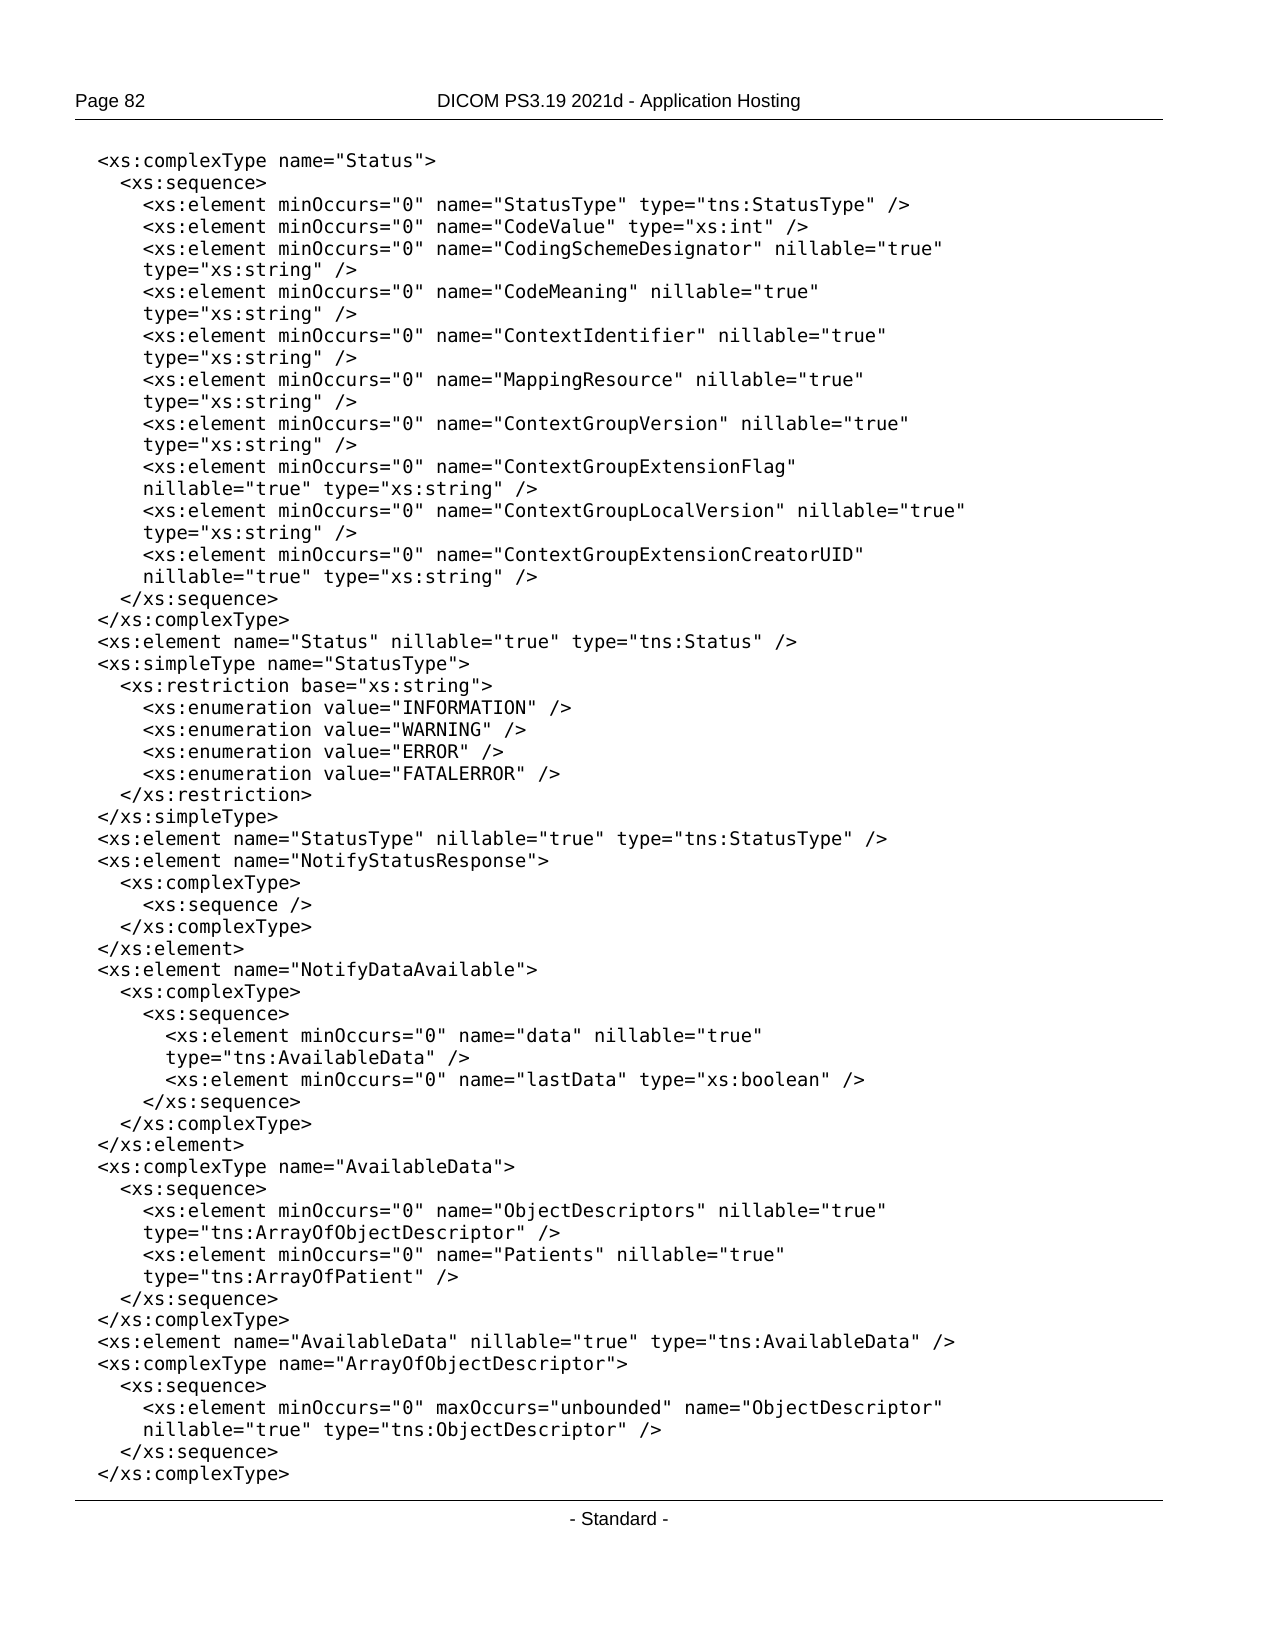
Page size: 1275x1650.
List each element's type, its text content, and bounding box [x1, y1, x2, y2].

text <xs:complexType name="Status"> <xs:sequence> <xs:element minOccurs="0" name="StatusType" type="tns:StatusType" /> <xs:element minOccurs="0" name="CodeValue" type="xs:int" /> <xs:element minOccurs="0" name="CodingSchemeDesignator" nillable="true" type="xs:string" /> <xs:element minOccurs="0" name="CodeMeaning" nillable="true" type="xs:string" /> <xs:element minOccurs="0" name="ContextIdentifier" nillable="true" type="xs:string" /> <xs:element minOccurs="0" name="MappingResource" nillable="true" type="xs:string" /> <xs:element minOccurs="0" name="ContextGroupVersion" nillable="true" type="xs:string" /> <xs:element minOccurs="0" name="ContextGroupExtensionFlag" nillable="true" type="xs:string" /> <xs:element minOccurs="0" name="ContextGroupLocalVersion" nillable="true" type="xs:string" /> <xs:element minOccurs="0" name="ContextGroupExtensionCreatorUID" nillable="true" type="xs:string" /> </xs:sequence> </xs:complexType> <xs:element name="Status" nillable="true" type="tns:Status" /> <xs:simpleType name="StatusType"> <xs:restriction base="xs:string"> <xs:enumeration value="INFORMATION" /> <xs:enumeration value="WARNING" /> <xs:enumeration value="ERROR" /> <xs:enumeration value="FATALERROR" /> </xs:restriction> </xs:simpleType> <xs:element name="StatusType" nillable="true" type="tns:StatusType" /> <xs:element name="NotifyStatusResponse"> <xs:complexType> <xs:sequence /> </xs:complexType> </xs:element> <xs:element name="NotifyDataAvailable"> <xs:complexType> <xs:sequence> <xs:element minOccurs="0" name="data" nillable="true" type="tns:AvailableData" /> <xs:element minOccurs="0" name="lastData" type="xs:boolean" /> </xs:sequence> </xs:complexType> </xs:element> <xs:complexType name="AvailableData"> <xs:sequence> <xs:element minOccurs="0" name="ObjectDescriptors" nillable="true" type="tns:ArrayOfObjectDescriptor" /> <xs:element minOccurs="0" name="Patients" nillable="true" type="tns:ArrayOfPatient" /> </xs:sequence> </xs:complexType> <xs:element name="AvailableData" nillable="true" type="tns:AvailableData" /> <xs:complexType name="ArrayOfObjectDescriptor"> <xs:sequence> <xs:element minOccurs="0" maxOccurs="unbounded" name="ObjectDescriptor" nillable="true" type="tns:ObjectDescriptor" /> </xs:sequence> </xs:complexType> [75, 150, 1162, 1484]
